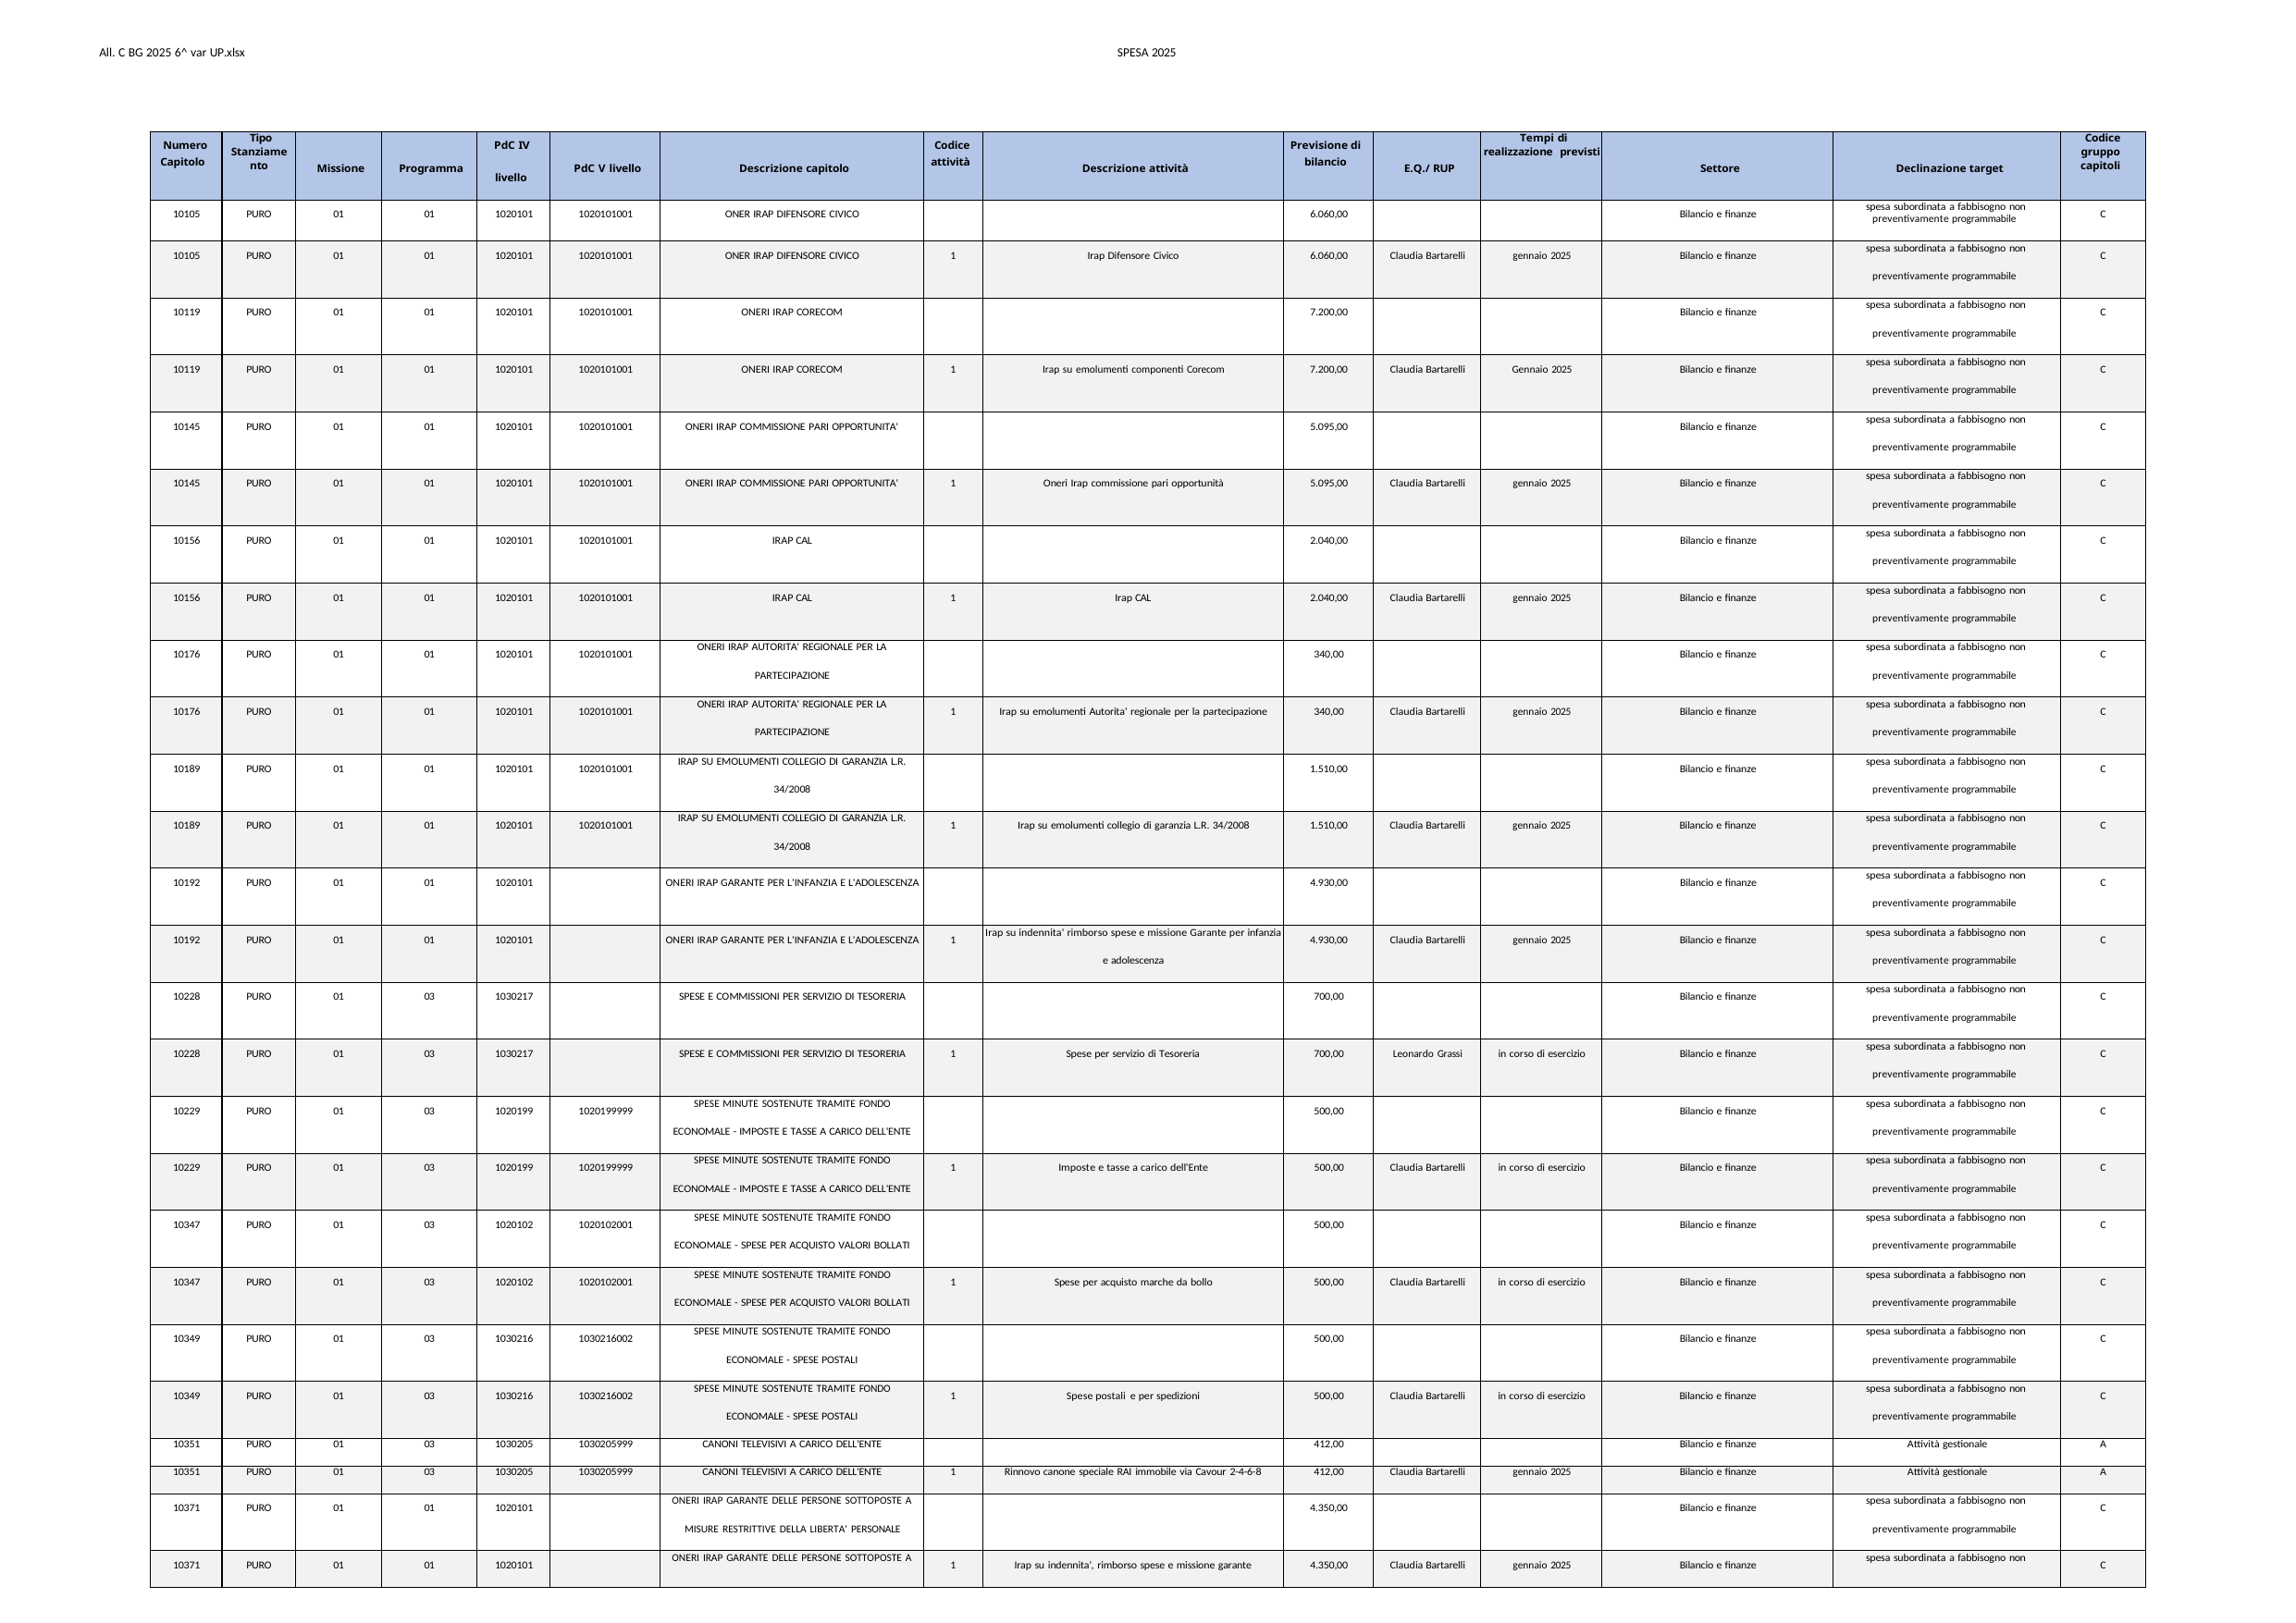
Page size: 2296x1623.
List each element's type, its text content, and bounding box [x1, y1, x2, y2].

table_cell Bilancio e finanze [1602, 755, 1833, 811]
table_cell [924, 1211, 982, 1267]
table_cell Bilancio e finanze [1602, 1211, 1833, 1267]
table_cell PURO [223, 641, 295, 696]
table_cell SPESE MINUTE SOSTENUTE TRAMITE FONDO ECONOMALE - SPESE POSTALI [660, 1325, 923, 1381]
table_cell Leonardo Grassi [1374, 1039, 1480, 1096]
table_cell 1020102 [477, 1211, 549, 1267]
table_cell 01 [296, 1439, 381, 1466]
table_cell gennaio 2025 [1481, 584, 1601, 640]
table_cell 01 [296, 1097, 381, 1153]
table_cell [924, 412, 982, 469]
table_cell 01 [296, 1467, 381, 1493]
table_cell 500,00 [1284, 1268, 1373, 1324]
table_cell 1020101 [477, 868, 549, 925]
table_cell Claudia Bartarelli [1374, 355, 1480, 412]
table_cell [983, 1439, 1283, 1466]
table_cell [1481, 299, 1601, 354]
table_cell 01 [296, 926, 381, 982]
table_cell Claudia Bartarelli [1374, 470, 1480, 525]
table_cell [1374, 526, 1480, 583]
table_cell A [2061, 1439, 2145, 1466]
table_cell [550, 926, 660, 982]
table_cell 1030216002 [550, 1325, 660, 1381]
table_cell [1481, 201, 1601, 240]
table_cell 01 [382, 868, 476, 925]
table_cell C [2061, 241, 2145, 298]
table_cell 01 [296, 983, 381, 1039]
table_cell 6.060,00 [1284, 241, 1373, 298]
table_cell Irap Difensore Civico [983, 241, 1283, 298]
table_cell 700,00 [1284, 983, 1373, 1039]
table_cell Bilancio e finanze [1602, 697, 1833, 754]
table_cell 01 [296, 412, 381, 469]
table_cell PURO [223, 1382, 295, 1438]
table_cell 1020101001 [550, 470, 660, 525]
table_cell C [2061, 470, 2145, 525]
table_cell PURO [223, 584, 295, 640]
table_cell [1374, 1097, 1480, 1153]
table_cell [550, 1039, 660, 1096]
table_cell 1.510,00 [1284, 755, 1373, 811]
table_cell 01 [296, 1551, 381, 1587]
table_cell 10176 [151, 641, 221, 696]
table_cell [1481, 1325, 1601, 1381]
table_cell 01 [296, 1325, 381, 1381]
table_cell Claudia Bartarelli [1374, 584, 1480, 640]
table_cell 03 [382, 983, 476, 1039]
table_cell 1020101 [477, 1551, 549, 1587]
table_cell Attività gestionale [1833, 1467, 2060, 1493]
table_cell C [2061, 1382, 2145, 1438]
table_cell PURO [223, 1439, 295, 1466]
table_cell 1030216002 [550, 1382, 660, 1438]
table_cell 10228 [151, 983, 221, 1039]
table_cell 1020101001 [550, 412, 660, 469]
table_cell Claudia Bartarelli [1374, 697, 1480, 754]
table_cell C [2061, 1097, 2145, 1153]
table_cell 1020102001 [550, 1268, 660, 1324]
table_cell 1030217 [477, 1039, 549, 1096]
table_cell PURO [223, 1494, 295, 1550]
table_cell 1020101001 [550, 355, 660, 412]
table_cell 01 [382, 641, 476, 696]
table_cell Bilancio e finanze [1602, 641, 1833, 696]
table_cell 1020101001 [550, 697, 660, 754]
table_cell [1481, 983, 1601, 1039]
table_cell 01 [296, 812, 381, 867]
table_cell Irap su emolumenti componenti Corecom [983, 355, 1283, 412]
table_cell PURO [223, 983, 295, 1039]
table_cell 1030216 [477, 1325, 549, 1381]
table_cell [924, 1325, 982, 1381]
table_cell C [2061, 1494, 2145, 1550]
table_cell in corso di esercizio [1481, 1154, 1601, 1210]
table_cell 1 [924, 1154, 982, 1210]
table_cell in corso di esercizio [1481, 1382, 1601, 1438]
table_cell C [2061, 526, 2145, 583]
table_cell spesa subordinata a fabbisogno non preventivamente programmabile [1833, 355, 2060, 412]
table_cell ONERI IRAP AUTORITA' REGIONALE PER LA PARTECIPAZIONE [660, 697, 923, 754]
table_cell [1374, 868, 1480, 925]
table_cell 10119 [151, 299, 221, 354]
table_cell C [2061, 299, 2145, 354]
table_cell PURO [223, 1325, 295, 1381]
table_cell 1030205999 [550, 1467, 660, 1493]
table_cell 1020199999 [550, 1097, 660, 1153]
table_cell spesa subordinata a fabbisogno non preventivamente programmabile [1833, 526, 2060, 583]
table_cell ONER IRAP DIFENSORE CIVICO [660, 241, 923, 298]
table_cell Claudia Bartarelli [1374, 1154, 1480, 1210]
table_cell [983, 868, 1283, 925]
table_cell 5.095,00 [1284, 412, 1373, 469]
table_cell 700,00 [1284, 1039, 1373, 1096]
table_cell 500,00 [1284, 1211, 1373, 1267]
table_cell [983, 983, 1283, 1039]
table_cell ONER IRAP DIFENSORE CIVICO [660, 201, 923, 240]
table_cell 1020199 [477, 1154, 549, 1210]
table_cell 500,00 [1284, 1097, 1373, 1153]
table_cell [983, 1097, 1283, 1153]
table_cell IRAP CAL [660, 526, 923, 583]
table_cell 1 [924, 1382, 982, 1438]
table_cell [924, 1439, 982, 1466]
table_cell 4.350,00 [1284, 1494, 1373, 1550]
table_cell Bilancio e finanze [1602, 1551, 1833, 1587]
table_cell in corso di esercizio [1481, 1039, 1601, 1096]
table_cell 01 [382, 241, 476, 298]
table_cell CANONI TELEVISIVI A CARICO DELL'ENTE [660, 1467, 923, 1493]
table_cell ONERI IRAP AUTORITA' REGIONALE PER LA PARTECIPAZIONE [660, 641, 923, 696]
table_cell PURO [223, 470, 295, 525]
table_cell 10351 [151, 1439, 221, 1466]
table_cell gennaio 2025 [1481, 697, 1601, 754]
table_cell 1020101001 [550, 812, 660, 867]
table_cell C [2061, 1325, 2145, 1381]
table_cell Bilancio e finanze [1602, 1439, 1833, 1466]
table_cell 412,00 [1284, 1467, 1373, 1493]
table_cell spesa subordinata a fabbisogno non preventivamente programmabile [1833, 755, 2060, 811]
table_cell [1481, 1439, 1601, 1466]
table_cell gennaio 2025 [1481, 812, 1601, 867]
table_cell 1 [924, 241, 982, 298]
table_cell Bilancio e finanze [1602, 1325, 1833, 1381]
table_cell 03 [382, 1211, 476, 1267]
table_cell 1020199999 [550, 1154, 660, 1210]
table_cell [1374, 299, 1480, 354]
table_cell [1374, 1211, 1480, 1267]
table_cell 1020101 [477, 812, 549, 867]
table_cell [983, 755, 1283, 811]
table_cell 4.930,00 [1284, 926, 1373, 982]
table_cell IRAP CAL [660, 584, 923, 640]
table_cell [1481, 1097, 1601, 1153]
table_header Previsione di bilancio [1284, 132, 1373, 200]
table_cell [924, 1097, 982, 1153]
table_cell 01 [296, 470, 381, 525]
table_cell C [2061, 926, 2145, 982]
table_cell PURO [223, 926, 295, 982]
table_cell 01 [296, 1039, 381, 1096]
table_cell PURO [223, 868, 295, 925]
table_cell 10349 [151, 1325, 221, 1381]
table_cell 1030216 [477, 1382, 549, 1438]
table_cell Bilancio e finanze [1602, 470, 1833, 525]
table_cell C [2061, 1039, 2145, 1096]
table_cell C [2061, 755, 2145, 811]
table_cell PURO [223, 1154, 295, 1210]
table_cell C [2061, 584, 2145, 640]
table_header Declinazione target [1833, 132, 2060, 200]
table_cell C [2061, 201, 2145, 240]
table_cell 1 [924, 470, 982, 525]
table_cell 1 [924, 812, 982, 867]
table_cell 10105 [151, 241, 221, 298]
table_cell 340,00 [1284, 641, 1373, 696]
table_cell Rinnovo canone speciale RAI immobile via Cavour 2-4-6-8 [983, 1467, 1283, 1493]
table_cell C [2061, 983, 2145, 1039]
table_cell Bilancio e finanze [1602, 1382, 1833, 1438]
table_cell [983, 526, 1283, 583]
table_cell SPESE MINUTE SOSTENUTE TRAMITE FONDO ECONOMALE - IMPOSTE E TASSE A CARICO DELL'ENTE [660, 1097, 923, 1153]
table_cell spesa subordinata a fabbisogno non [1833, 1551, 2060, 1587]
table_cell [924, 201, 982, 240]
table_cell Irap su indennita' rimborso spese e missione Garante per infanzia e adolescenza [983, 926, 1283, 982]
table_cell spesa subordinata a fabbisogno non preventivamente programmabile [1833, 1154, 2060, 1210]
table_cell spesa subordinata a fabbisogno non preventivamente programmabile [1833, 1325, 2060, 1381]
table_cell [983, 299, 1283, 354]
table_cell Oneri Irap commissione pari opportunità [983, 470, 1283, 525]
table_cell 01 [296, 241, 381, 298]
table_cell 01 [382, 697, 476, 754]
table_cell [1374, 1494, 1480, 1550]
table_cell PURO [223, 1211, 295, 1267]
table_header E.Q./ RUP [1374, 132, 1480, 200]
table_cell Bilancio e finanze [1602, 1467, 1833, 1493]
table_cell Bilancio e finanze [1602, 1154, 1833, 1210]
table_cell SPESE MINUTE SOSTENUTE TRAMITE FONDO ECONOMALE - SPESE PER ACQUISTO VALORI BOLLATI [660, 1268, 923, 1324]
table_cell [983, 1325, 1283, 1381]
table_cell [550, 1551, 660, 1587]
table_cell [1374, 1325, 1480, 1381]
table_cell SPESE MINUTE SOSTENUTE TRAMITE FONDO ECONOMALE - SPESE PER ACQUISTO VALORI BOLLATI [660, 1211, 923, 1267]
table_cell Claudia Bartarelli [1374, 1382, 1480, 1438]
table_cell 10229 [151, 1097, 221, 1153]
table_cell 1020102 [477, 1268, 549, 1324]
table_cell [983, 412, 1283, 469]
table_cell 01 [296, 201, 381, 240]
table_cell 1020101001 [550, 526, 660, 583]
table_header Missione [296, 132, 381, 200]
table_cell Irap su indennita', rimborso spese e missione garante [983, 1551, 1283, 1587]
table_cell Bilancio e finanze [1602, 526, 1833, 583]
table_cell 01 [382, 201, 476, 240]
table_cell ONERI IRAP CORECOM [660, 355, 923, 412]
table_cell 10349 [151, 1382, 221, 1438]
table_cell [1374, 201, 1480, 240]
table_cell Spese postali e per spedizioni [983, 1382, 1283, 1438]
table_cell 01 [296, 526, 381, 583]
table_cell IRAP SU EMOLUMENTI COLLEGIO DI GARANZIA L.R. 34/2008 [660, 755, 923, 811]
table_cell spesa subordinata a fabbisogno non preventivamente programmabile [1833, 584, 2060, 640]
table_cell Bilancio e finanze [1602, 1039, 1833, 1096]
table_cell C [2061, 697, 2145, 754]
table_cell 1.510,00 [1284, 812, 1373, 867]
table_cell ONERI IRAP COMMISSIONE PARI OPPORTUNITA' [660, 470, 923, 525]
table_cell Bilancio e finanze [1602, 1268, 1833, 1324]
table_cell 1020101 [477, 355, 549, 412]
table_cell 01 [382, 584, 476, 640]
table_cell PURO [223, 755, 295, 811]
table_cell 1020101 [477, 526, 549, 583]
table_cell Bilancio e finanze [1602, 355, 1833, 412]
table_cell [1481, 868, 1601, 925]
table_cell C [2061, 1268, 2145, 1324]
table_cell 10192 [151, 868, 221, 925]
table_cell 01 [382, 412, 476, 469]
table_cell 01 [296, 1268, 381, 1324]
table_cell [924, 983, 982, 1039]
table_cell 03 [382, 1097, 476, 1153]
table_cell 1020101 [477, 641, 549, 696]
table_cell C [2061, 868, 2145, 925]
table_cell 01 [382, 926, 476, 982]
table_cell 1030205 [477, 1439, 549, 1466]
table_cell 01 [382, 299, 476, 354]
table_cell Bilancio e finanze [1602, 584, 1833, 640]
table_cell 01 [382, 812, 476, 867]
table_cell SPESE MINUTE SOSTENUTE TRAMITE FONDO ECONOMALE - IMPOSTE E TASSE A CARICO DELL'ENTE [660, 1154, 923, 1210]
table_cell spesa subordinata a fabbisogno non preventivamente programmabile [1833, 926, 2060, 982]
table_cell 01 [382, 470, 476, 525]
table_cell spesa subordinata a fabbisogno non preventivamente programmabile [1833, 812, 2060, 867]
table_header Descrizione capitolo [660, 132, 923, 200]
table_cell [550, 983, 660, 1039]
table_cell 01 [296, 755, 381, 811]
table_cell [924, 755, 982, 811]
table_cell Claudia Bartarelli [1374, 1268, 1480, 1324]
table_cell Bilancio e finanze [1602, 926, 1833, 982]
table_cell IRAP SU EMOLUMENTI COLLEGIO DI GARANZIA L.R. 34/2008 [660, 812, 923, 867]
table_cell ONERI IRAP GARANTE PER L'INFANZIA E L'ADOLESCENZA [660, 926, 923, 982]
table_cell [983, 1494, 1283, 1550]
table_cell Bilancio e finanze [1602, 1494, 1833, 1550]
table_cell ONERI IRAP COMMISSIONE PARI OPPORTUNITA' [660, 412, 923, 469]
table_cell 01 [296, 584, 381, 640]
table_cell 1020101 [477, 201, 549, 240]
table_cell PURO [223, 812, 295, 867]
table_cell 03 [382, 1439, 476, 1466]
table_cell gennaio 2025 [1481, 1467, 1601, 1493]
table_cell PURO [223, 201, 295, 240]
table_cell 01 [296, 697, 381, 754]
table_cell C [2061, 641, 2145, 696]
table_cell C [2061, 812, 2145, 867]
table_cell 1020101001 [550, 299, 660, 354]
table_cell 10228 [151, 1039, 221, 1096]
table_cell PURO [223, 1551, 295, 1587]
table_cell Claudia Bartarelli [1374, 926, 1480, 982]
table_cell 10105 [151, 201, 221, 240]
table_cell [1481, 641, 1601, 696]
table_cell 01 [296, 1382, 381, 1438]
table_cell PURO [223, 299, 295, 354]
table_cell spesa subordinata a fabbisogno non preventivamente programmabile [1833, 1097, 2060, 1153]
table_cell [1481, 755, 1601, 811]
table_cell Bilancio e finanze [1602, 1097, 1833, 1153]
table_header Descrizione attività [983, 132, 1283, 200]
table_cell 1020101001 [550, 755, 660, 811]
table_cell Bilancio e finanze [1602, 868, 1833, 925]
table_cell [1481, 1211, 1601, 1267]
table_cell Bilancio e finanze [1602, 983, 1833, 1039]
table_cell SPESE E COMMISSIONI PER SERVIZIO DI TESORERIA [660, 1039, 923, 1096]
table_cell PURO [223, 355, 295, 412]
table_cell [924, 526, 982, 583]
table_cell 1020101 [477, 584, 549, 640]
table_header Settore [1602, 132, 1833, 200]
table_cell 10371 [151, 1494, 221, 1550]
table_cell Irap CAL [983, 584, 1283, 640]
table_cell 10189 [151, 755, 221, 811]
table_cell 10189 [151, 812, 221, 867]
table_cell 1030205999 [550, 1439, 660, 1466]
table_cell spesa subordinata a fabbisogno non preventivamente programmabile [1833, 1382, 2060, 1438]
table_cell 1020101 [477, 299, 549, 354]
table_cell gennaio 2025 [1481, 1551, 1601, 1587]
table_header Tipo Stanziame nto [223, 132, 295, 200]
table_cell 01 [296, 1154, 381, 1210]
table_cell 03 [382, 1154, 476, 1210]
table_cell Bilancio e finanze [1602, 201, 1833, 240]
table_cell 2.040,00 [1284, 526, 1373, 583]
table_cell 10176 [151, 697, 221, 754]
table_cell 10351 [151, 1467, 221, 1493]
table_cell spesa subordinata a fabbisogno non preventivamente programmabile [1833, 241, 2060, 298]
table_cell 1020199 [477, 1097, 549, 1153]
table_cell [1374, 755, 1480, 811]
table_cell [1481, 1494, 1601, 1550]
table_cell Claudia Bartarelli [1374, 1551, 1480, 1587]
table_cell [1374, 641, 1480, 696]
table_cell 1020101 [477, 1494, 549, 1550]
table_cell 1030217 [477, 983, 549, 1039]
table_cell ONERI IRAP GARANTE DELLE PERSONE SOTTOPOSTE A MISURE RESTRITTIVE DELLA LIBERTA' PERSONALE [660, 1494, 923, 1550]
table_cell 10371 [151, 1551, 221, 1587]
table_cell 10347 [151, 1268, 221, 1324]
table_cell 500,00 [1284, 1382, 1373, 1438]
table_cell CANONI TELEVISIVI A CARICO DELL'ENTE [660, 1439, 923, 1466]
table_cell 1020101001 [550, 201, 660, 240]
table_cell 7.200,00 [1284, 299, 1373, 354]
table_cell 03 [382, 1325, 476, 1381]
table_cell 10156 [151, 584, 221, 640]
table_cell 1 [924, 1039, 982, 1096]
table_cell 1 [924, 926, 982, 982]
table_cell 1020102001 [550, 1211, 660, 1267]
table_cell 4.350,00 [1284, 1551, 1373, 1587]
table_cell Claudia Bartarelli [1374, 812, 1480, 867]
table_header Tempi di realizzazione previsti [1481, 132, 1601, 200]
table_cell PURO [223, 1467, 295, 1493]
table_cell 10192 [151, 926, 221, 982]
table_cell 1020101001 [550, 641, 660, 696]
table_cell 1 [924, 697, 982, 754]
table_header Programma [382, 132, 476, 200]
table_cell [550, 868, 660, 925]
table_cell 412,00 [1284, 1439, 1373, 1466]
table_cell ONERI IRAP GARANTE DELLE PERSONE SOTTOPOSTE A [660, 1551, 923, 1587]
table_cell [924, 641, 982, 696]
table_cell 1020101001 [550, 241, 660, 298]
table_cell A [2061, 1467, 2145, 1493]
table_cell Gennaio 2025 [1481, 355, 1601, 412]
table_cell 01 [296, 1211, 381, 1267]
table_cell PURO [223, 1039, 295, 1096]
table_cell spesa subordinata a fabbisogno non preventivamente programmabile [1833, 299, 2060, 354]
table_cell 6.060,00 [1284, 201, 1373, 240]
table_cell PURO [223, 412, 295, 469]
table_cell spesa subordinata a fabbisogno non preventivamente programmabile [1833, 641, 2060, 696]
table_cell 01 [296, 868, 381, 925]
table_cell ONERI IRAP CORECOM [660, 299, 923, 354]
table_cell spesa subordinata a fabbisogno non preventivamente programmabile [1833, 201, 2060, 240]
table_cell [924, 1494, 982, 1550]
table_cell Bilancio e finanze [1602, 241, 1833, 298]
table_cell spesa subordinata a fabbisogno non preventivamente programmabile [1833, 470, 2060, 525]
table_cell 1 [924, 1551, 982, 1587]
table_cell 10347 [151, 1211, 221, 1267]
table_cell PURO [223, 241, 295, 298]
table_cell SPESE E COMMISSIONI PER SERVIZIO DI TESORERIA [660, 983, 923, 1039]
table_cell 01 [382, 526, 476, 583]
table_cell 1020101 [477, 755, 549, 811]
table_cell 1 [924, 584, 982, 640]
table_cell SPESE MINUTE SOSTENUTE TRAMITE FONDO ECONOMALE - SPESE POSTALI [660, 1382, 923, 1438]
table_cell [1481, 412, 1601, 469]
table_cell Bilancio e finanze [1602, 299, 1833, 354]
table_cell PURO [223, 697, 295, 754]
table_cell 1020101 [477, 697, 549, 754]
table_cell [983, 201, 1283, 240]
table_cell [983, 1211, 1283, 1267]
table_cell C [2061, 1551, 2145, 1587]
table_cell 10145 [151, 412, 221, 469]
table_cell spesa subordinata a fabbisogno non preventivamente programmabile [1833, 697, 2060, 754]
table_cell 7.200,00 [1284, 355, 1373, 412]
table_cell Irap su emolumenti collegio di garanzia L.R. 34/2008 [983, 812, 1283, 867]
table_cell C [2061, 412, 2145, 469]
table_cell Bilancio e finanze [1602, 412, 1833, 469]
table_cell spesa subordinata a fabbisogno non preventivamente programmabile [1833, 1268, 2060, 1324]
table_cell 1 [924, 1467, 982, 1493]
table_header Codice attività [924, 132, 982, 200]
table_cell 01 [382, 355, 476, 412]
table_cell Spese per servizio di Tesoreria [983, 1039, 1283, 1096]
table_cell Spese per acquisto marche da bollo [983, 1268, 1283, 1324]
table_cell ONERI IRAP GARANTE PER L'INFANZIA E L'ADOLESCENZA [660, 868, 923, 925]
table_cell [550, 1494, 660, 1550]
table_cell spesa subordinata a fabbisogno non preventivamente programmabile [1833, 868, 2060, 925]
table_cell [1374, 1439, 1480, 1466]
table_cell 10156 [151, 526, 221, 583]
table_cell 1 [924, 355, 982, 412]
table_cell 01 [382, 755, 476, 811]
table_cell 340,00 [1284, 697, 1373, 754]
table_cell 1020101001 [550, 584, 660, 640]
table_cell spesa subordinata a fabbisogno non preventivamente programmabile [1833, 983, 2060, 1039]
table_cell gennaio 2025 [1481, 926, 1601, 982]
table_cell 1020101 [477, 470, 549, 525]
table_cell spesa subordinata a fabbisogno non preventivamente programmabile [1833, 1211, 2060, 1267]
table_cell 01 [382, 1494, 476, 1550]
table_cell 03 [382, 1268, 476, 1324]
table_cell 2.040,00 [1284, 584, 1373, 640]
table_cell Attività gestionale [1833, 1439, 2060, 1466]
table_cell 1020101 [477, 926, 549, 982]
table_cell spesa subordinata a fabbisogno non preventivamente programmabile [1833, 412, 2060, 469]
table_cell 1020101 [477, 241, 549, 298]
table_cell 01 [296, 299, 381, 354]
table_cell PURO [223, 1268, 295, 1324]
table_cell Bilancio e finanze [1602, 812, 1833, 867]
table_cell 10229 [151, 1154, 221, 1210]
table_cell 01 [296, 641, 381, 696]
table_cell C [2061, 1154, 2145, 1210]
table_cell [983, 641, 1283, 696]
table_cell [1374, 412, 1480, 469]
table_header Numero Capitolo [151, 132, 221, 200]
table_cell PURO [223, 526, 295, 583]
table_cell 10145 [151, 470, 221, 525]
table_cell [1374, 983, 1480, 1039]
table_cell 10119 [151, 355, 221, 412]
table_cell 01 [382, 1551, 476, 1587]
table_cell 500,00 [1284, 1325, 1373, 1381]
table_cell 01 [296, 1494, 381, 1550]
table_header PdC V livello [550, 132, 660, 200]
table_cell 1 [924, 1268, 982, 1324]
table_cell spesa subordinata a fabbisogno non preventivamente programmabile [1833, 1039, 2060, 1096]
table_cell Claudia Bartarelli [1374, 1467, 1480, 1493]
table_cell Imposte e tasse a carico dell'Ente [983, 1154, 1283, 1210]
table_cell PURO [223, 1097, 295, 1153]
table_cell C [2061, 1211, 2145, 1267]
table_cell 500,00 [1284, 1154, 1373, 1210]
table_cell 03 [382, 1382, 476, 1438]
table_cell [924, 868, 982, 925]
table_cell [924, 299, 982, 354]
table_cell 03 [382, 1467, 476, 1493]
table_cell 03 [382, 1039, 476, 1096]
table_header Codice gruppo capitoli [2061, 132, 2145, 200]
table_cell C [2061, 355, 2145, 412]
table_cell 1030205 [477, 1467, 549, 1493]
table_cell 1020101 [477, 412, 549, 469]
table_cell 5.095,00 [1284, 470, 1373, 525]
table_cell gennaio 2025 [1481, 241, 1601, 298]
table_cell [1481, 526, 1601, 583]
table_cell 4.930,00 [1284, 868, 1373, 925]
table_header PdC IV livello [477, 132, 549, 200]
table_cell 01 [296, 355, 381, 412]
table_cell Claudia Bartarelli [1374, 241, 1480, 298]
table_cell gennaio 2025 [1481, 470, 1601, 525]
table_cell in corso di esercizio [1481, 1268, 1601, 1324]
table_cell spesa subordinata a fabbisogno non preventivamente programmabile [1833, 1494, 2060, 1550]
table_cell Irap su emolumenti Autorita' regionale per la partecipazione [983, 697, 1283, 754]
